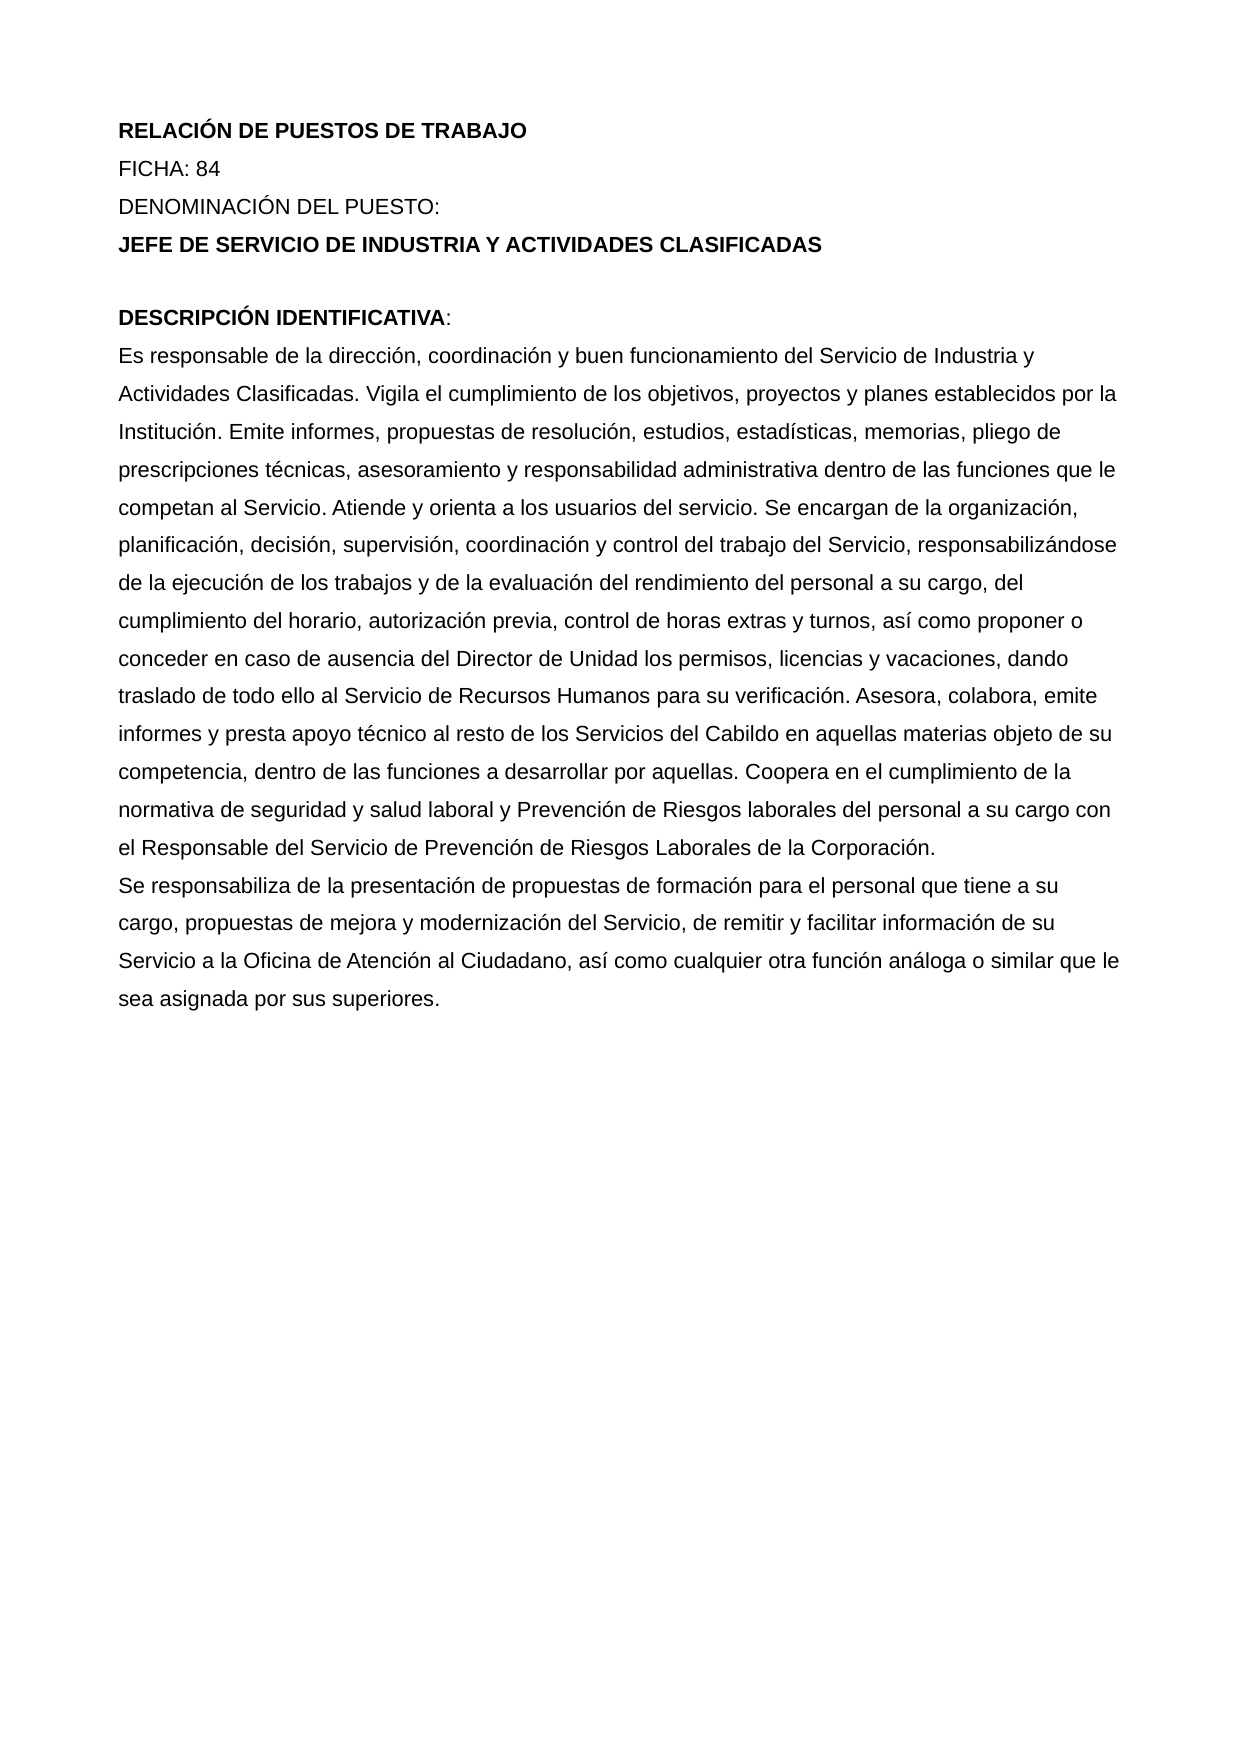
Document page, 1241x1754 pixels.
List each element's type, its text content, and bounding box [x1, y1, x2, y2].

text DESCRIPCIÓN IDENTIFICATIVA: [118, 305, 1122, 331]
text RELACIÓN DE PUESTOS DE TRABAJO [118, 118, 1122, 143]
text DENOMINACIÓN DEL PUESTO: [118, 194, 1122, 219]
text Se responsabiliza de la presentación de propuestas de formación para el personal que tiene a su cargo, propuestas de mejora y modernización del Servicio, de remitir y facilitar información de su Servicio a la Oficina de Atención al Ciudadano, así como cualquier otra función análoga o similar que le sea asignada por sus superiores. [118, 872, 1122, 1011]
text FICHA: 84 [118, 156, 1122, 181]
text JEFE DE SERVICIO DE INDUSTRIA Y ACTIVIDADES CLASIFICADAS [118, 232, 1122, 257]
text Es responsable de la dirección, coordinación y buen funcionamiento del Servicio de Industria y Actividades Clasificadas. Vigila el cumplimiento de los objetivos, proyectos y planes establecidos por la Institución. Emite informes, propuestas de resolución, estudios, estadísticas, memorias, pliego de prescripciones técnicas, asesoramiento y responsabilidad administrativa dentro de las funciones que le competan al Servicio. Atiende y orienta a los usuarios del servicio. Se encargan de la organización, planificación, decisión, supervisión, coordinación y control del trabajo del Servicio, responsabilizándose de la ejecución de los trabajos y de la evaluación del rendimiento del personal a su cargo, del cumplimiento del horario, autorización previa, control de horas extras y turnos, así como proponer o conceder en caso de ausencia del Director de Unidad los permisos, licencias y vacaciones, dando traslado de todo ello al Servicio de Recursos Humanos para su verificación. Asesora, colabora, emite informes y presta apoyo técnico al resto de los Servicios del Cabildo en aquellas materias objeto de su competencia, dentro de las funciones a desarrollar por aquellas. Coopera en el cumplimiento de la normativa de seguridad y salud laboral y Prevención de Riesgos laborales del personal a su cargo con el Responsable del Servicio de Prevención de Riesgos Laborales de la Corporación. [118, 343, 1122, 860]
